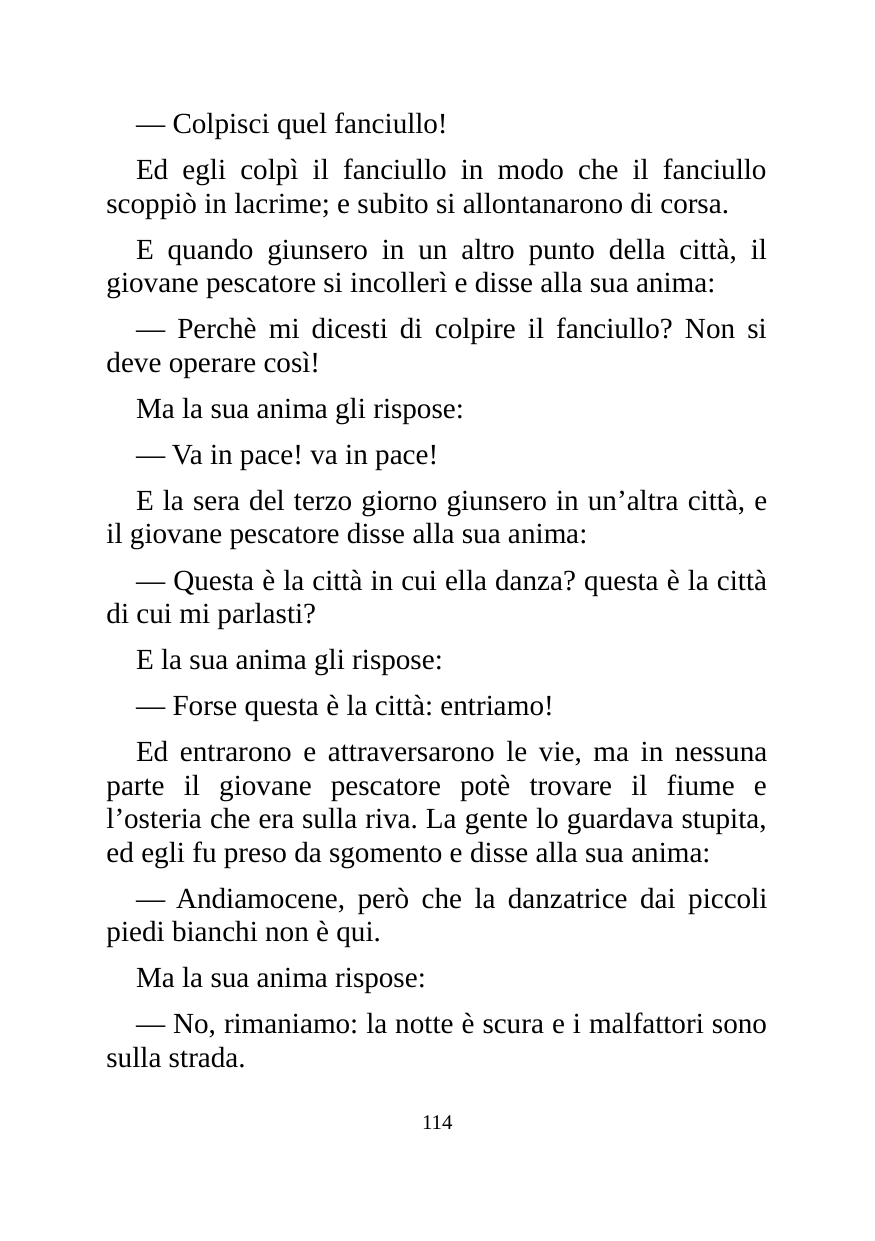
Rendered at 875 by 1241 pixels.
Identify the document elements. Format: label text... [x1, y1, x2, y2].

text E quando giunsero in un altro punto della città, il giovane pescatore si incollerì e disse alla sua anima: [106, 232, 768, 299]
text — Forse questa è la città: entriamo! [106, 688, 768, 722]
text Ma la sua anima gli rispose: [106, 391, 768, 424]
text E la sua anima gli rispose: [106, 642, 768, 676]
text Ed egli colpì il fanciullo in modo che il fanciullo scoppiò in lacrime; e subito si allontanarono di corsa. [106, 152, 768, 219]
text — No, rimaniamo: la notte è scura e i malfattori sono sulla strada. [106, 1007, 768, 1074]
text — Andiamocene, però che la danzatrice dai piccoli piedi bianchi non è qui. [106, 881, 768, 948]
text E la sera del terzo giorno giunsero in un’altra città, e il giovane pescatore disse alla sua anima: [106, 483, 768, 550]
text — Questa è la città in cui ella danza? questa è la città di cui mi parlasti? [106, 563, 768, 630]
text Ed entrarono e attraversarono le vie, ma in nessuna parte il giovane pescatore potè trovare il fiume e l’osteria che era sulla riva. La gente lo guardava stupita, ed egli fu preso da sgomento e disse alla sua anima: [106, 734, 768, 868]
text Ma la sua anima rispose: [106, 961, 768, 994]
text — Colpisci quel fanciullo! [106, 106, 768, 140]
text — Perchè mi dicesti di colpire il fanciullo? Non si deve operare così! [106, 311, 768, 378]
text — Va in pace! va in pace! [106, 437, 768, 471]
